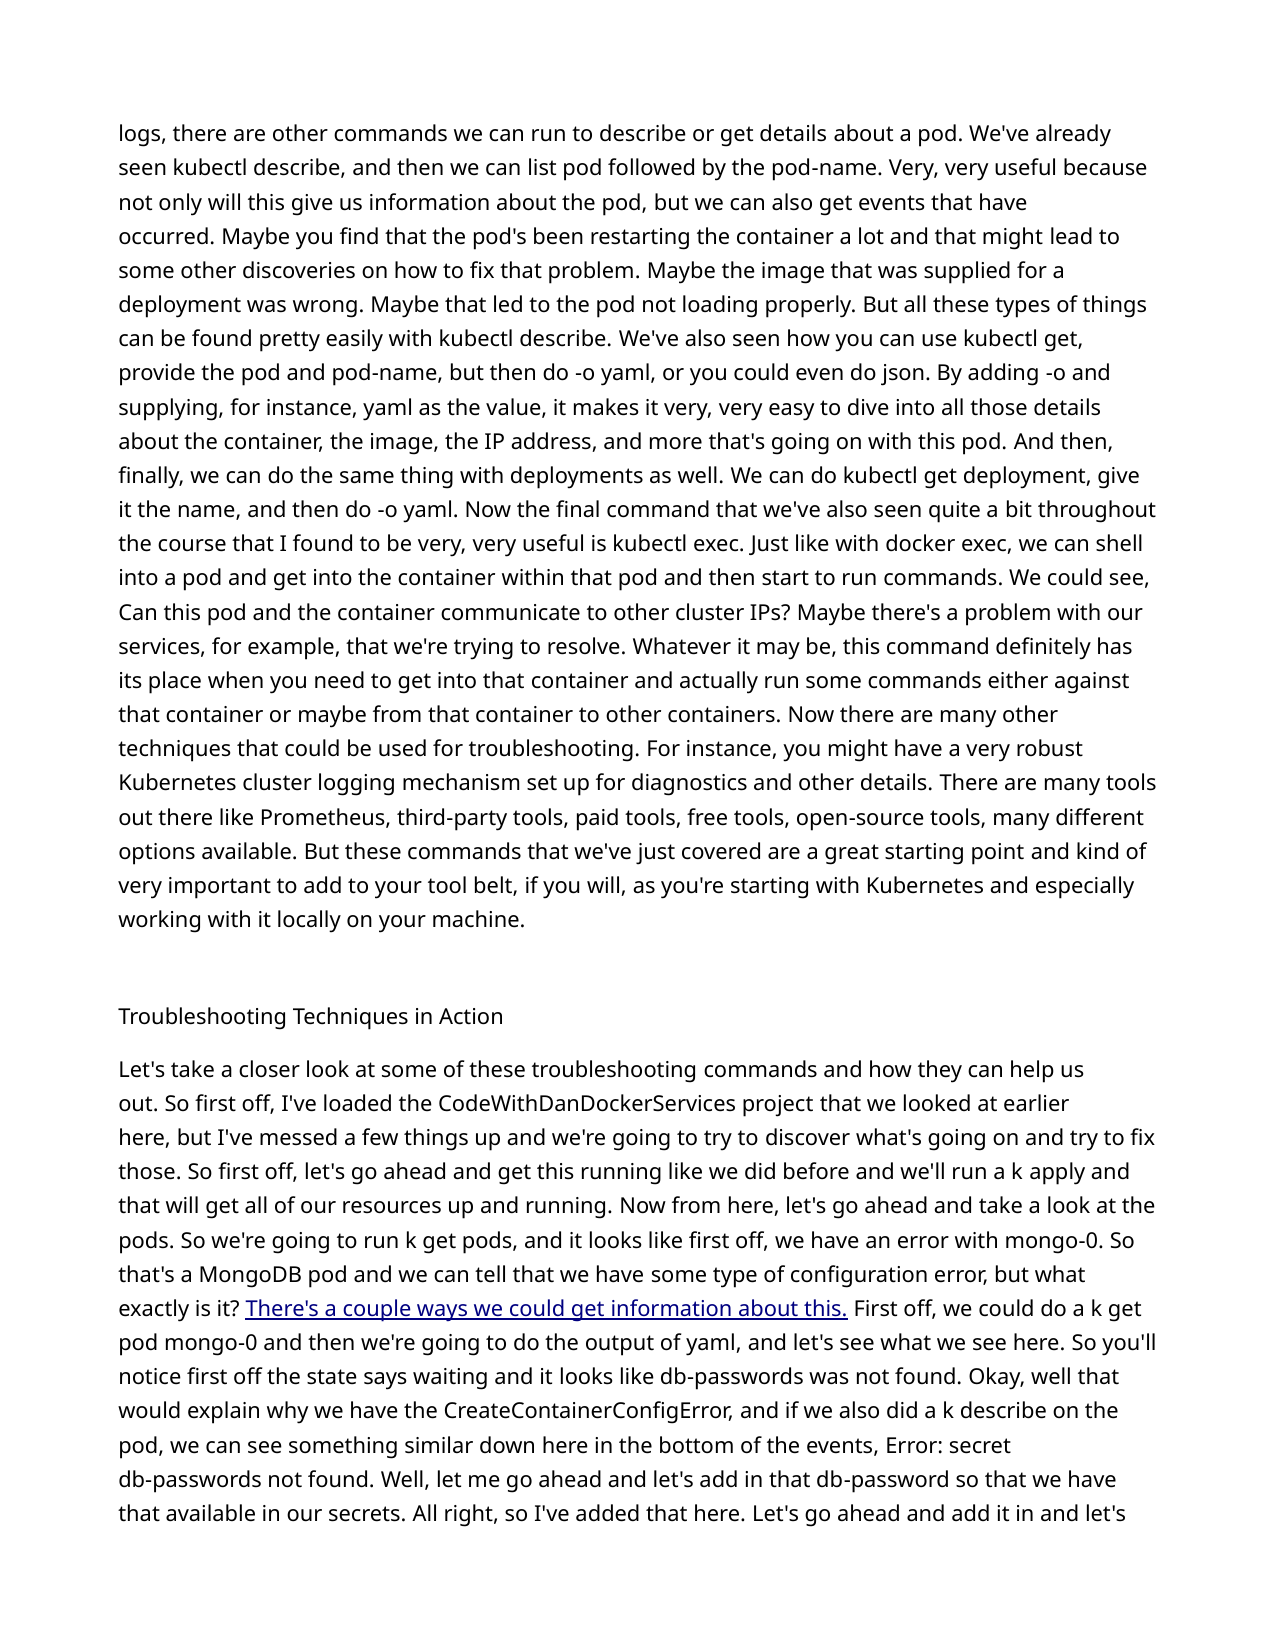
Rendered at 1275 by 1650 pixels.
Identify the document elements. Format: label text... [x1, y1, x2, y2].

text Let's take a closer look at some of these troubleshooting commands and how they can help us out. So first off, I've loaded the CodeWithDanDockerServices project that we looked at earlier here, but I've messed a few things up and we're going to try to discover what's going on and try to fix those. So first off, let's go ahead and get this running like we did before and we'll run a k apply and that will get all of our resources up and running. Now from here, let's go ahead and take a look at the pods. So we're going to run k get pods, and it looks like first off, we have an error with mongo‑0. So that's a MongoDB pod and we can tell that we have some type of configuration error, but what exactly is it? There's a couple ways we could get information about this. First off, we could do a k get pod mongo‑0 and then we're going to do the output of yaml, and let's see what we see here. So you'll notice first off the state says waiting and it looks like db‑passwords was not found. Okay, well that would explain why we have the CreateContainerConfigError, and if we also did a k describe on the pod, we can see something similar down here in the bottom of the events, Error: secret db‑passwords not found. Well, let me go ahead and let's add in that db‑password so that we have that available in our secrets. All right, so I've added that here. Let's go ahead and add it in and let's [118, 1054, 1157, 1528]
subtitle Troubleshooting Techniques in Action [118, 1001, 1157, 1030]
text logs, there are other commands we can run to describe or get details about a pod. We've already seen kubectl describe, and then we can list pod followed by the pod‑name. Very, very useful because not only will this give us information about the pod, but we can also get events that have occurred. Maybe you find that the pod's been restarting the container a lot and that might lead to some other discoveries on how to fix that problem. Maybe the image that was supplied for a deployment was wrong. Maybe that led to the pod not loading properly. But all these types of things can be found pretty easily with kubectl describe. We've also seen how you can use kubectl get, provide the pod and pod‑name, but then do ‑o yaml, or you could even do json. By adding ‑o and supplying, for instance, yaml as the value, it makes it very, very easy to dive into all those details about the container, the image, the IP address, and more that's going on with this pod. And then, finally, we can do the same thing with deployments as well. We can do kubectl get deployment, give it the name, and then do ‑o yaml. Now the final command that we've also seen quite a bit throughout the course that I found to be very, very useful is kubectl exec. Just like with docker exec, we can shell into a pod and get into the container within that pod and then start to run commands. We could see, Can this pod and the container communicate to other cluster IPs? Maybe there's a problem with our services, for example, that we're trying to resolve. Whatever it may be, this command definitely has its place when you need to get into that container and actually run some commands either against that container or maybe from that container to other containers. Now there are many other techniques that could be used for troubleshooting. For instance, you might have a very robust Kubernetes cluster logging mechanism set up for diagnostics and other details. There are many tools out there like Prometheus, third‑party tools, paid tools, free tools, open‑source tools, many different options available. But these commands that we've just covered are a great starting point and kind of very important to add to your tool belt, if you will, as you're starting with Kubernetes and especially working with it locally on your machine. [118, 118, 1157, 934]
